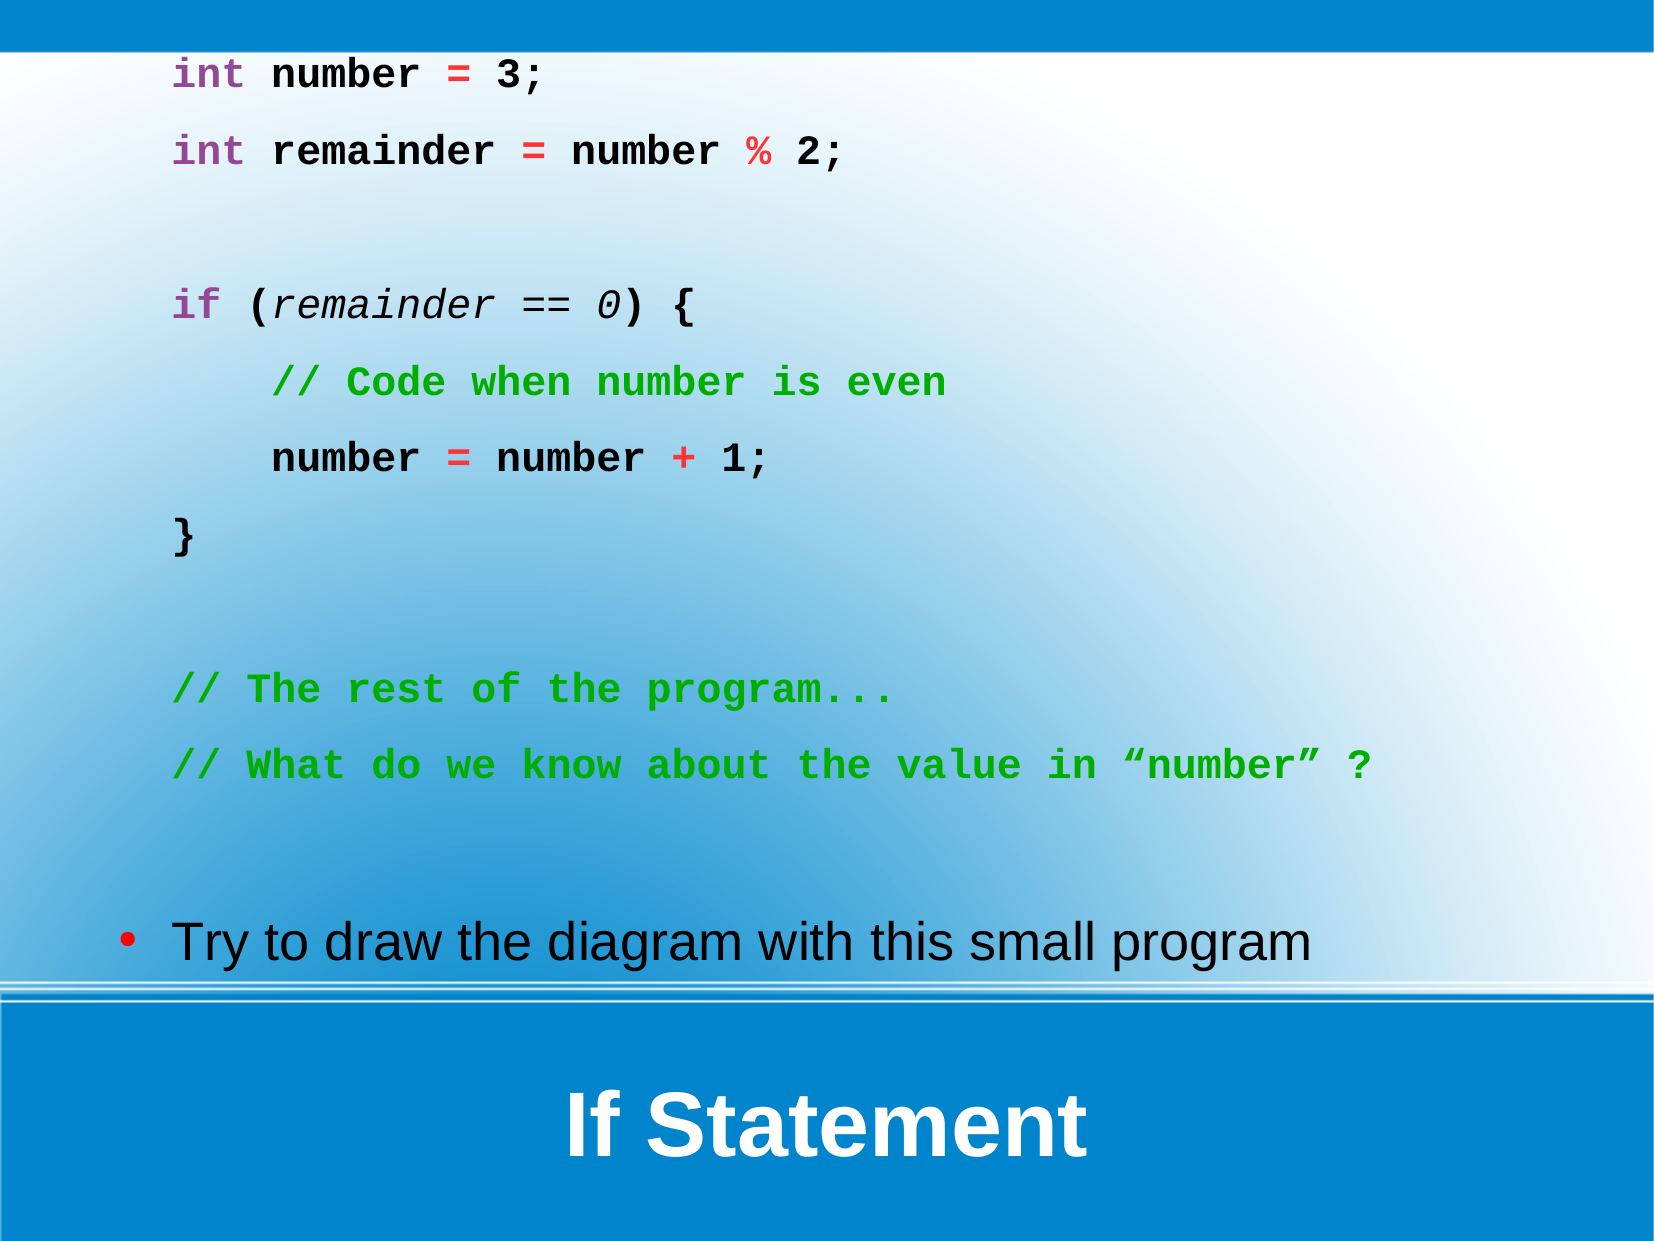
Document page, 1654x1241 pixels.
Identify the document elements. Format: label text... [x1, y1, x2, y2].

picture [0, 52, 1654, 1241]
title If Statement [82, 1028, 1571, 1221]
list int number = 3; int remainder = number % 2; if (remainder == 0) { // Code when number is even number = number + 1; } // The rest of the program... // What do we know about the value in “number” ? Try to draw the diagram with this small program [82, 53, 1571, 977]
